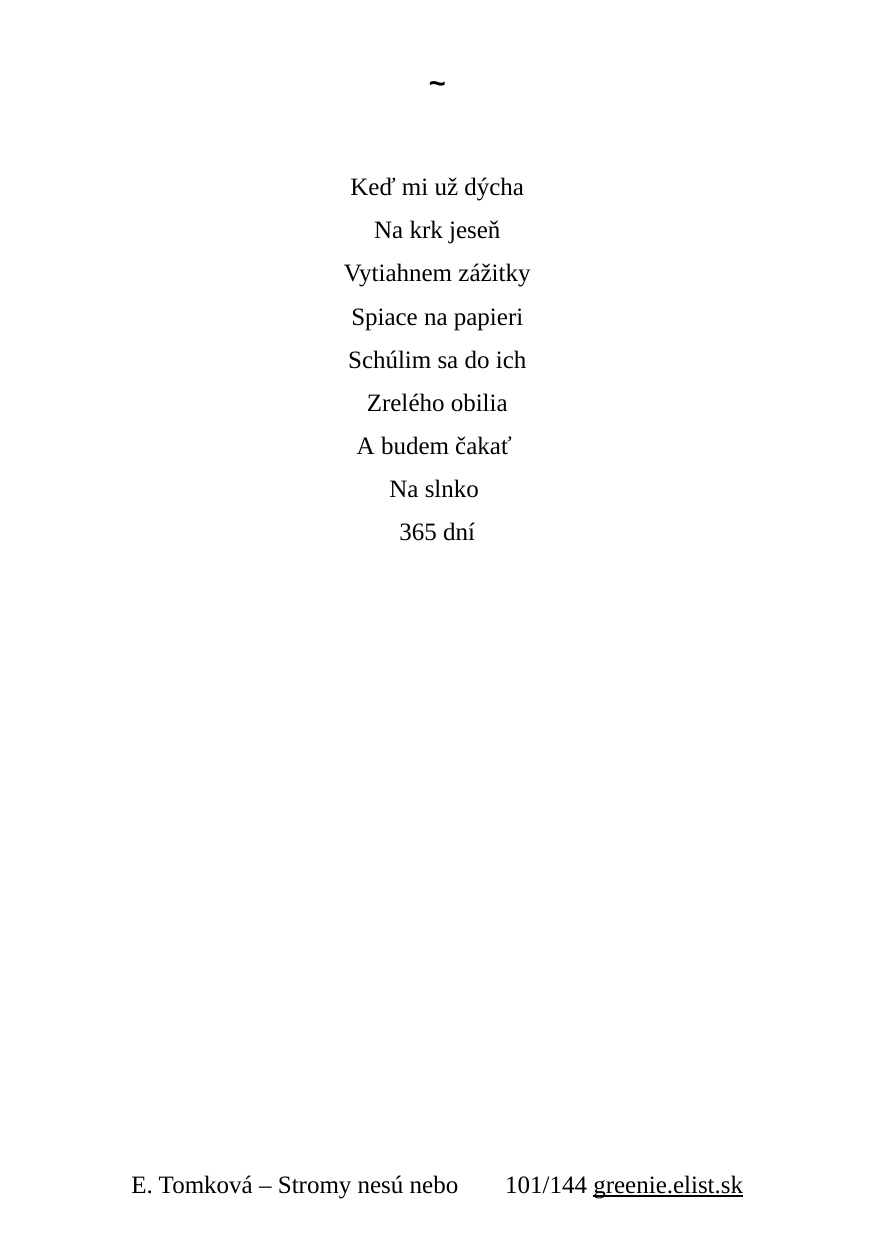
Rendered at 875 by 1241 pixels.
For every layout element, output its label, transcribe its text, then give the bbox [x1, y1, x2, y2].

text Schúlim sa do ich [41, 345, 833, 373]
text Na krk jeseň [41, 215, 833, 244]
text Zrelého obilia [41, 388, 833, 417]
text Na slnko [41, 474, 833, 503]
text A budem čakať [41, 431, 833, 460]
text Vytiahnem zážitky [41, 258, 833, 287]
subtitle ~ [41, 66, 833, 100]
text Keď mi už dýcha [41, 129, 833, 201]
text Spiace na papieri [41, 302, 833, 330]
text 365 dní [41, 517, 833, 546]
